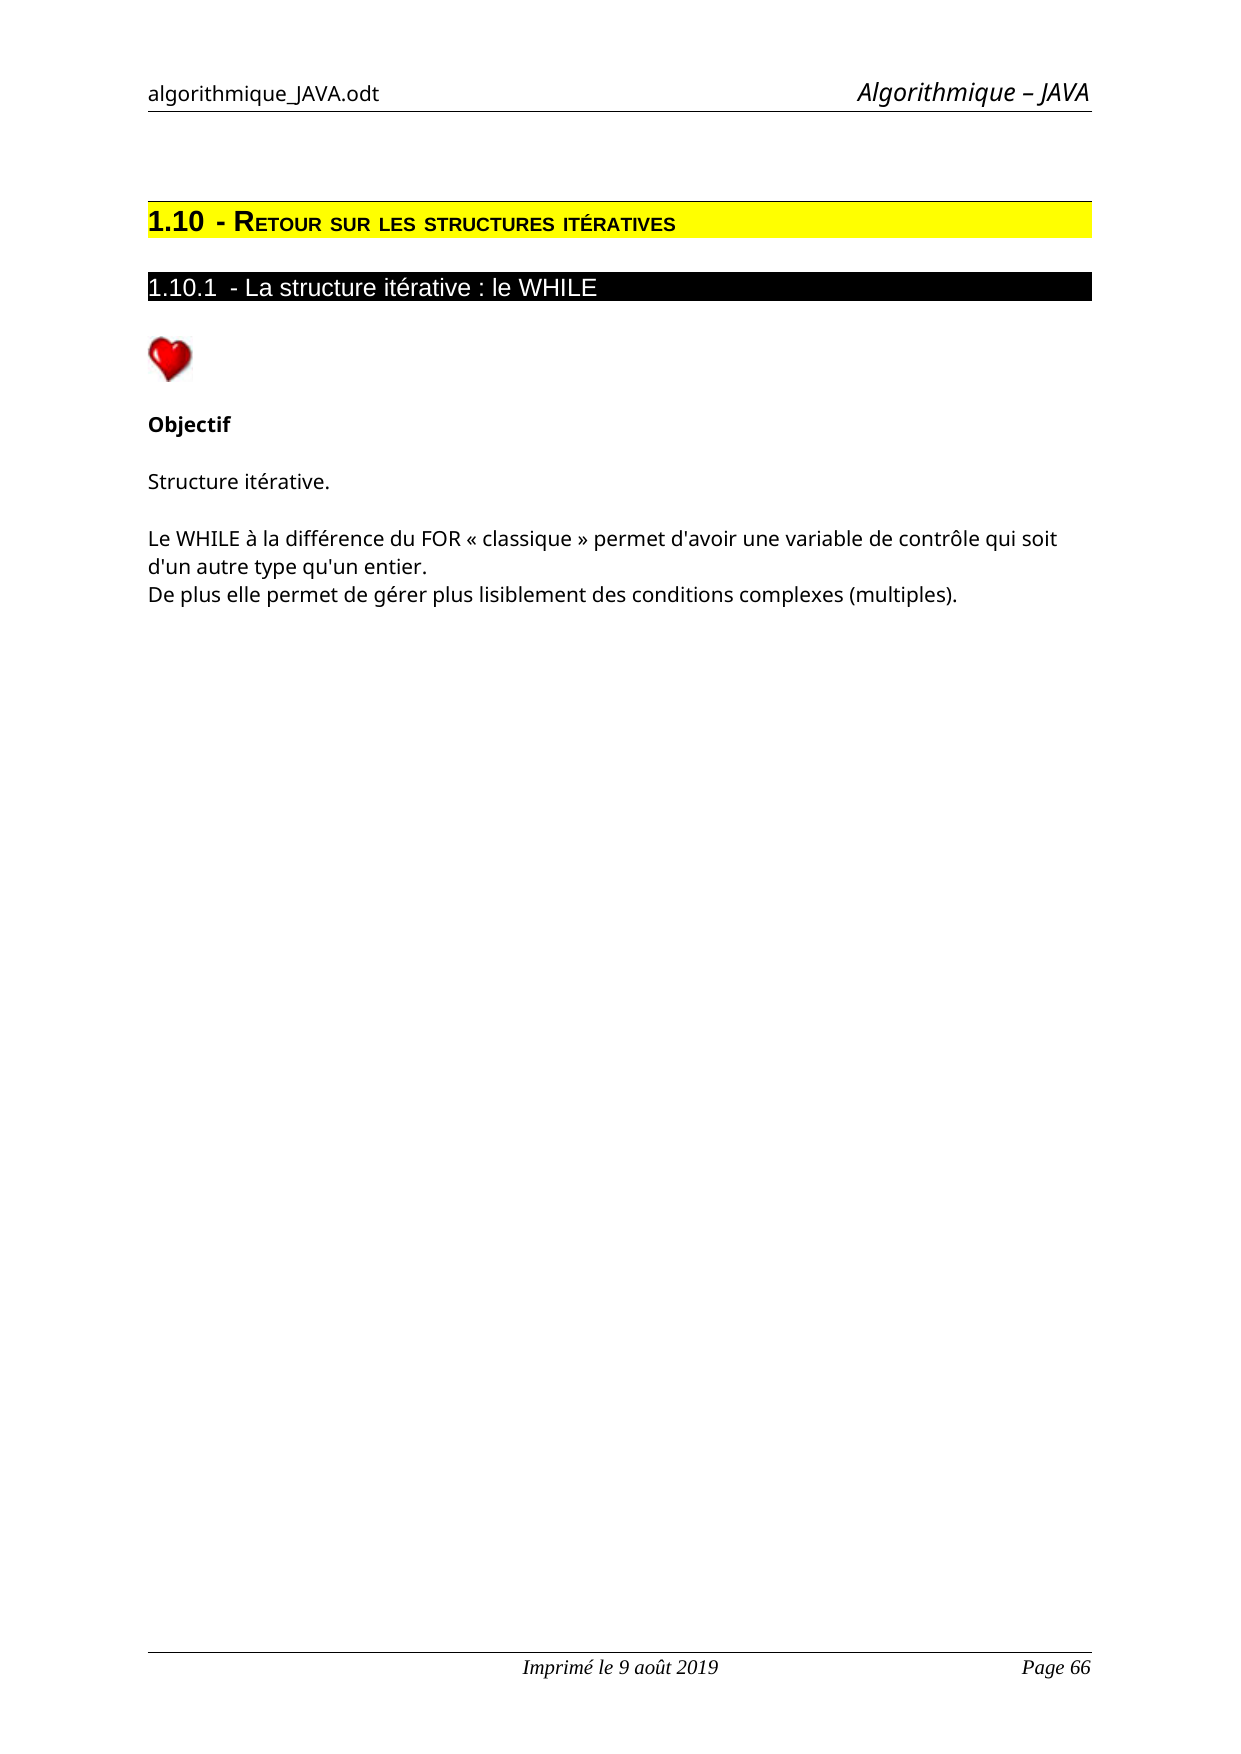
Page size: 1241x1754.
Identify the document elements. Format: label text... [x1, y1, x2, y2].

text Objectif [148, 410, 1092, 438]
text Structure itérative. [148, 467, 1092, 495]
picture [147, 336, 193, 382]
text Le WHILE à la différence du FOR « classique » permet d'avoir une variable de contrôle qui soit d'un autre type qu'un entier. [148, 524, 1092, 581]
subtitle - La structure itérative : le WHILE [148, 272, 1092, 301]
text De plus elle permet de gérer plus lisiblement des conditions complexes (multiples). [148, 581, 1092, 609]
subtitle - Retour sur les structures itératives [148, 202, 1092, 238]
